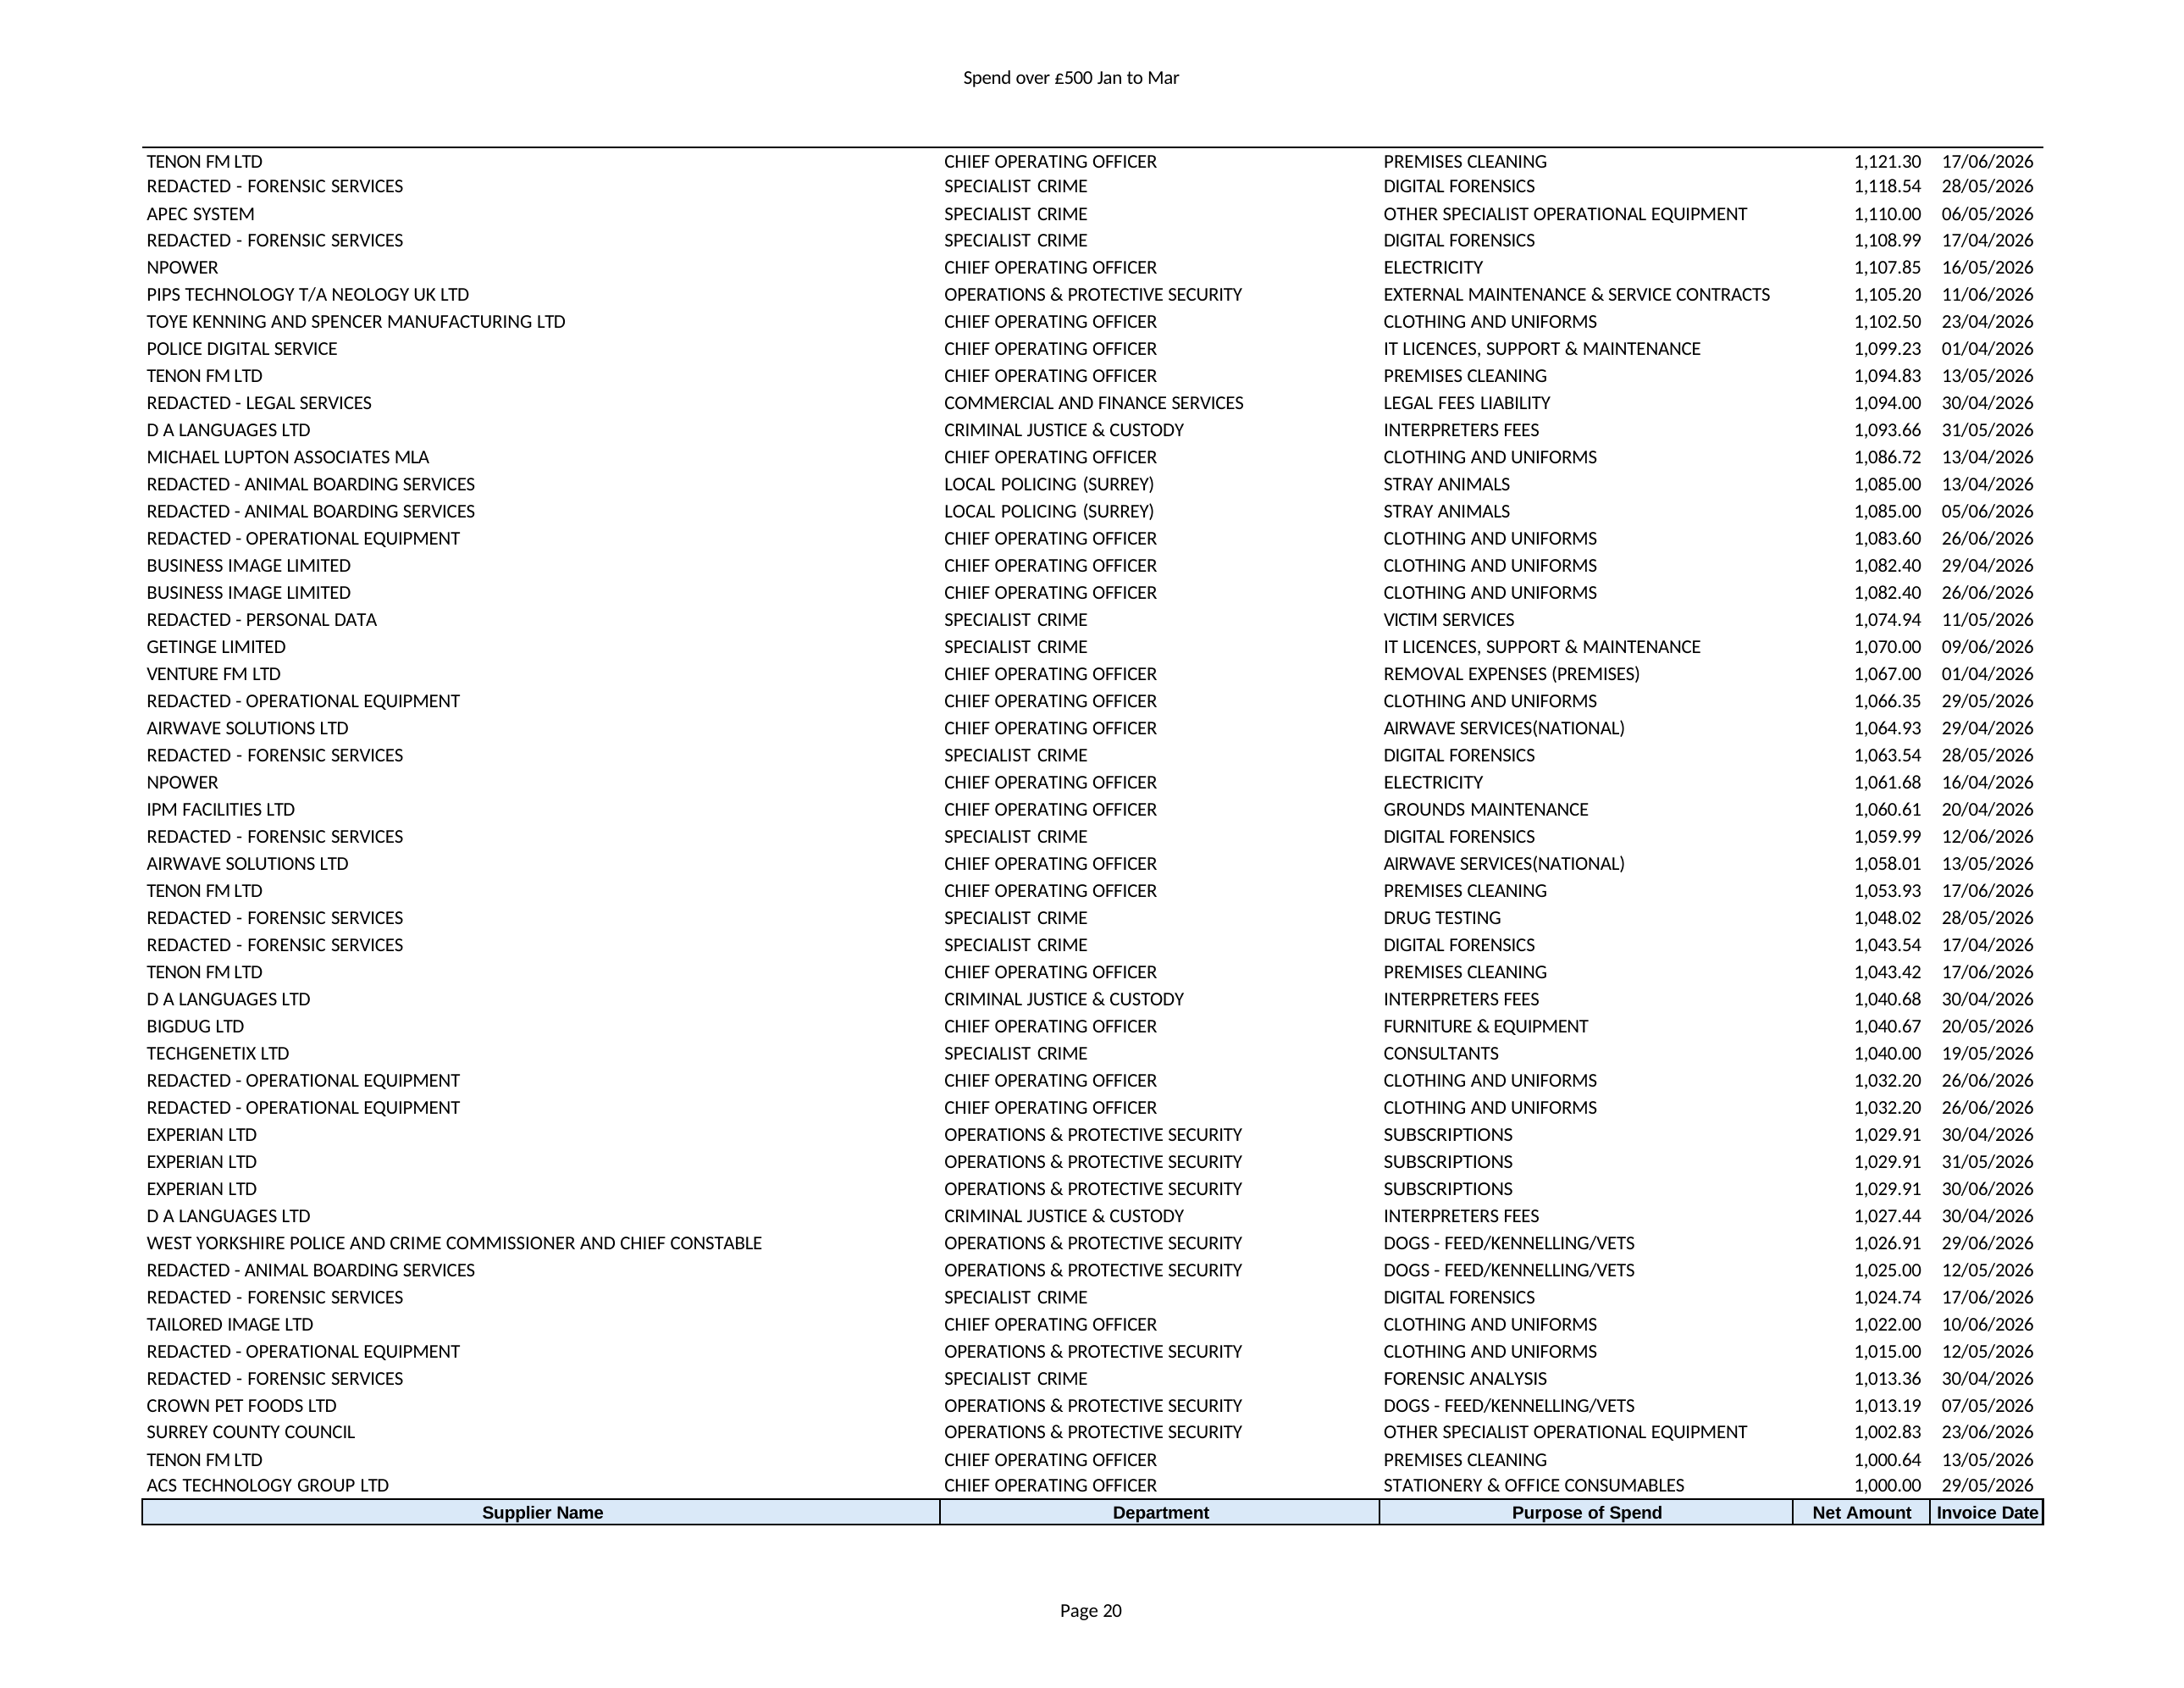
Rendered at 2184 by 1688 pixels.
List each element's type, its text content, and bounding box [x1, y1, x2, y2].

table_cell TAILORED IMAGE LTD [142, 1310, 940, 1337]
table_cell 1,099.23 [1793, 335, 1930, 363]
table_cell STATIONERY & OFFICE CONSUMABLES [1380, 1473, 1793, 1498]
table_cell 1,061.68 [1793, 769, 1930, 795]
table_cell TOYE KENNING AND SPENCER MANUFACTURING LTD [142, 308, 940, 335]
table_cell CHIEF OPERATING OFFICER [940, 850, 1380, 877]
table_cell 1,063.54 [1793, 741, 1930, 768]
table_cell REDACTED - FORENSIC SERVICES [142, 173, 940, 200]
table_cell 1,029.91 [1793, 1148, 1930, 1175]
table_cell POLICE DIGITAL SERVICE [142, 335, 940, 363]
table_cell REDACTED - FORENSIC SERVICES [142, 227, 940, 254]
table_cell REDACTED - FORENSIC SERVICES [142, 904, 940, 931]
table_cell SPECIALIST CRIME [940, 1283, 1380, 1310]
table_cell 31/05/2026 [1930, 1148, 2043, 1175]
table_cell 1,094.83 [1793, 363, 1930, 390]
table_cell SPECIALIST CRIME [940, 173, 1380, 200]
table_cell 1,022.00 [1793, 1310, 1930, 1337]
table_cell OPERATIONS & PROTECTIVE SECURITY [940, 1148, 1380, 1175]
table_cell TENON FM LTD [142, 958, 940, 985]
table_cell 1,082.40 [1793, 579, 1930, 606]
table_cell CHIEF OPERATING OFFICER [940, 148, 1380, 173]
table_cell GROUNDS MAINTENANCE [1380, 795, 1793, 822]
table_cell CHIEF OPERATING OFFICER [940, 525, 1380, 552]
table_cell CHIEF OPERATING OFFICER [940, 335, 1380, 363]
table_cell AIRWAVE SOLUTIONS LTD [142, 715, 940, 741]
table_cell IPM FACILITIES LTD [142, 795, 940, 822]
table_cell STRAY ANIMALS [1380, 498, 1793, 524]
table_cell 1,093.66 [1793, 417, 1930, 444]
table_cell 1,067.00 [1793, 661, 1930, 687]
table_cell NPOWER [142, 254, 940, 281]
table_cell CHIEF OPERATING OFFICER [940, 1012, 1380, 1039]
table_cell 16/05/2026 [1930, 254, 2043, 281]
table_cell REDACTED - FORENSIC SERVICES [142, 741, 940, 768]
table_cell 1,032.20 [1793, 1093, 1930, 1121]
table_cell IT LICENCES, SUPPORT & MAINTENANCE [1380, 634, 1793, 660]
table_cell 19/05/2026 [1930, 1039, 2043, 1066]
table_cell TENON FM LTD [142, 1446, 940, 1473]
table_cell WEST YORKSHIRE POLICE AND CRIME COMMISSIONER AND CHIEF CONSTABLE [142, 1229, 940, 1256]
table_cell LOCAL POLICING (SURREY) [940, 471, 1380, 498]
table_cell OPERATIONS & PROTECTIVE SECURITY [940, 1419, 1380, 1446]
table_cell 05/06/2026 [1930, 498, 2043, 524]
table_cell 26/06/2026 [1930, 579, 2043, 606]
table_cell AIRWAVE SOLUTIONS LTD [142, 850, 940, 877]
table_cell PREMISES CLEANING [1380, 877, 1793, 904]
table_cell 13/04/2026 [1930, 471, 2043, 498]
table_cell MICHAEL LUPTON ASSOCIATES MLA [142, 444, 940, 471]
table_cell CLOTHING AND UNIFORMS [1380, 308, 1793, 335]
table_cell OPERATIONS & PROTECTIVE SECURITY [940, 1121, 1380, 1148]
table_cell OPERATIONS & PROTECTIVE SECURITY [940, 1392, 1380, 1419]
table_cell EXTERNAL MAINTENANCE & SERVICE CONTRACTS [1380, 281, 1793, 308]
table_cell CHIEF OPERATING OFFICER [940, 1310, 1380, 1337]
table_cell DOGS - FEED/KENNELLING/VETS [1380, 1229, 1793, 1256]
table_cell OPERATIONS & PROTECTIVE SECURITY [940, 1229, 1380, 1256]
table_cell 1,000.64 [1793, 1446, 1930, 1473]
table_cell 16/04/2026 [1930, 769, 2043, 795]
table_cell 17/06/2026 [1930, 148, 2043, 173]
table_cell SUBSCRIPTIONS [1380, 1175, 1793, 1202]
table_cell VENTURE FM LTD [142, 661, 940, 687]
table_cell CHIEF OPERATING OFFICER [940, 715, 1380, 741]
table_cell SPECIALIST CRIME [940, 1364, 1380, 1392]
table_cell STRAY ANIMALS [1380, 471, 1793, 498]
table_header Department [941, 1500, 1379, 1524]
table_cell APEC SYSTEM [142, 200, 940, 227]
table_cell OPERATIONS & PROTECTIVE SECURITY [940, 281, 1380, 308]
table_cell 1,029.91 [1793, 1175, 1930, 1202]
table_cell CHIEF OPERATING OFFICER [940, 687, 1380, 714]
table_cell TENON FM LTD [142, 148, 940, 173]
table_cell 07/05/2026 [1930, 1392, 2043, 1419]
table_cell 13/05/2026 [1930, 363, 2043, 390]
table_cell 1,082.40 [1793, 552, 1930, 578]
table_cell SPECIALIST CRIME [940, 1039, 1380, 1066]
table_cell EXPERIAN LTD [142, 1175, 940, 1202]
table_cell CROWN PET FOODS LTD [142, 1392, 940, 1419]
table_cell 30/04/2026 [1930, 390, 2043, 417]
table_cell 1,043.54 [1793, 931, 1930, 958]
table_cell REDACTED - LEGAL SERVICES [142, 390, 940, 417]
table_cell 30/06/2026 [1930, 1175, 2043, 1202]
table_cell IT LICENCES, SUPPORT & MAINTENANCE [1380, 335, 1793, 363]
table_cell DIGITAL FORENSICS [1380, 822, 1793, 850]
table_cell DOGS - FEED/KENNELLING/VETS [1380, 1392, 1793, 1419]
table_cell 1,015.00 [1793, 1337, 1930, 1364]
table_cell SPECIALIST CRIME [940, 634, 1380, 660]
table_cell REDACTED - FORENSIC SERVICES [142, 931, 940, 958]
table_cell 1,013.36 [1793, 1364, 1930, 1392]
table_cell REDACTED - FORENSIC SERVICES [142, 1283, 940, 1310]
table_cell SPECIALIST CRIME [940, 606, 1380, 633]
table_cell ELECTRICITY [1380, 254, 1793, 281]
table_cell 1,043.42 [1793, 958, 1930, 985]
table_cell 1,105.20 [1793, 281, 1930, 308]
table_cell 29/05/2026 [1930, 687, 2043, 714]
table_cell 26/06/2026 [1930, 525, 2043, 552]
table_cell 1,108.99 [1793, 227, 1930, 254]
table_cell CHIEF OPERATING OFFICER [940, 877, 1380, 904]
table_cell CLOTHING AND UNIFORMS [1380, 444, 1793, 471]
table_cell LEGAL FEES LIABILITY [1380, 390, 1793, 417]
table_cell 1,070.00 [1793, 634, 1930, 660]
table_cell CHIEF OPERATING OFFICER [940, 1446, 1380, 1473]
table_cell 29/06/2026 [1930, 1229, 2043, 1256]
table_cell INTERPRETERS FEES [1380, 417, 1793, 444]
table_cell 13/04/2026 [1930, 444, 2043, 471]
table_cell 28/05/2026 [1930, 173, 2043, 200]
table_cell 12/05/2026 [1930, 1256, 2043, 1283]
table_cell TENON FM LTD [142, 363, 940, 390]
table_cell OPERATIONS & PROTECTIVE SECURITY [940, 1337, 1380, 1364]
table_cell 1,029.91 [1793, 1121, 1930, 1148]
table_cell REDACTED - OPERATIONAL EQUIPMENT [142, 1093, 940, 1121]
table_cell REDACTED - FORENSIC SERVICES [142, 1364, 940, 1392]
table_cell 1,026.91 [1793, 1229, 1930, 1256]
table_cell AIRWAVE SERVICES(NATIONAL) [1380, 850, 1793, 877]
table_cell SPECIALIST CRIME [940, 227, 1380, 254]
table_cell 1,064.93 [1793, 715, 1930, 741]
table_cell CLOTHING AND UNIFORMS [1380, 579, 1793, 606]
table_cell OPERATIONS & PROTECTIVE SECURITY [940, 1256, 1380, 1283]
table_cell 1,085.00 [1793, 471, 1930, 498]
table_header Net Amount [1794, 1500, 1929, 1524]
table_cell LOCAL POLICING (SURREY) [940, 498, 1380, 524]
table_header Purpose of Spend [1380, 1500, 1792, 1524]
table_cell COMMERCIAL AND FINANCE SERVICES [940, 390, 1380, 417]
table_cell CHIEF OPERATING OFFICER [940, 1066, 1380, 1093]
table_cell 30/04/2026 [1930, 1364, 2043, 1392]
table_cell CRIMINAL JUSTICE & CUSTODY [940, 985, 1380, 1012]
table_cell 1,094.00 [1793, 390, 1930, 417]
table_cell SPECIALIST CRIME [940, 822, 1380, 850]
table_cell 1,118.54 [1793, 173, 1930, 200]
table_cell TECHGENETIX LTD [142, 1039, 940, 1066]
table_cell 20/04/2026 [1930, 795, 2043, 822]
table_cell D A LANGUAGES LTD [142, 985, 940, 1012]
table_cell 17/04/2026 [1930, 227, 2043, 254]
table_cell REDACTED - OPERATIONAL EQUIPMENT [142, 1066, 940, 1093]
table_cell 26/06/2026 [1930, 1093, 2043, 1121]
table_cell CLOTHING AND UNIFORMS [1380, 552, 1793, 578]
table_cell PREMISES CLEANING [1380, 958, 1793, 985]
table_cell CLOTHING AND UNIFORMS [1380, 1066, 1793, 1093]
table_cell SPECIALIST CRIME [940, 931, 1380, 958]
table_cell CHIEF OPERATING OFFICER [940, 958, 1380, 985]
table_cell SPECIALIST CRIME [940, 904, 1380, 931]
table_cell D A LANGUAGES LTD [142, 417, 940, 444]
table_cell ACS TECHNOLOGY GROUP LTD [142, 1473, 940, 1498]
table_header Invoice Date [1931, 1500, 2042, 1524]
table_cell PREMISES CLEANING [1380, 148, 1793, 173]
table_cell 1,083.60 [1793, 525, 1930, 552]
table_cell 1,110.00 [1793, 200, 1930, 227]
table_cell 30/04/2026 [1930, 985, 2043, 1012]
table_cell CLOTHING AND UNIFORMS [1380, 687, 1793, 714]
table_cell 1,085.00 [1793, 498, 1930, 524]
table_cell 1,000.00 [1793, 1473, 1930, 1498]
table_header Supplier Name [143, 1500, 939, 1524]
table_cell 1,040.00 [1793, 1039, 1930, 1066]
table_cell 1,074.94 [1793, 606, 1930, 633]
table_cell REDACTED - ANIMAL BOARDING SERVICES [142, 498, 940, 524]
table_cell FURNITURE & EQUIPMENT [1380, 1012, 1793, 1039]
table_cell 17/06/2026 [1930, 877, 2043, 904]
table_cell 1,025.00 [1793, 1256, 1930, 1283]
table_cell PREMISES CLEANING [1380, 1446, 1793, 1473]
table_cell 1,027.44 [1793, 1202, 1930, 1229]
table_cell 1,048.02 [1793, 904, 1930, 931]
table_cell 28/05/2026 [1930, 904, 2043, 931]
table_cell SUBSCRIPTIONS [1380, 1121, 1793, 1148]
table_cell 17/04/2026 [1930, 931, 2043, 958]
table_cell CHIEF OPERATING OFFICER [940, 444, 1380, 471]
table_cell 1,107.85 [1793, 254, 1930, 281]
table_cell 29/05/2026 [1930, 1473, 2043, 1498]
table_cell 1,058.01 [1793, 850, 1930, 877]
table_cell CHIEF OPERATING OFFICER [940, 579, 1380, 606]
table_cell ELECTRICITY [1380, 769, 1793, 795]
table_cell 13/05/2026 [1930, 850, 2043, 877]
table_cell 10/06/2026 [1930, 1310, 2043, 1337]
table_cell CLOTHING AND UNIFORMS [1380, 525, 1793, 552]
table_cell CHIEF OPERATING OFFICER [940, 254, 1380, 281]
table_cell BUSINESS IMAGE LIMITED [142, 552, 940, 578]
table_cell OTHER SPECIALIST OPERATIONAL EQUIPMENT [1380, 200, 1793, 227]
table_cell 23/04/2026 [1930, 308, 2043, 335]
table_cell 1,060.61 [1793, 795, 1930, 822]
table_cell 1,040.67 [1793, 1012, 1930, 1039]
table_cell BIGDUG LTD [142, 1012, 940, 1039]
table_cell TENON FM LTD [142, 877, 940, 904]
table_cell REDACTED - OPERATIONAL EQUIPMENT [142, 525, 940, 552]
table_cell 1,002.83 [1793, 1419, 1930, 1446]
table_cell DIGITAL FORENSICS [1380, 1283, 1793, 1310]
table_cell 1,013.19 [1793, 1392, 1930, 1419]
table_cell 17/06/2026 [1930, 1283, 2043, 1310]
table_cell SPECIALIST CRIME [940, 200, 1380, 227]
table_cell CRIMINAL JUSTICE & CUSTODY [940, 417, 1380, 444]
table_cell 1,059.99 [1793, 822, 1930, 850]
table_cell CHIEF OPERATING OFFICER [940, 795, 1380, 822]
table_cell 12/06/2026 [1930, 822, 2043, 850]
table_cell PIPS TECHNOLOGY T/A NEOLOGY UK LTD [142, 281, 940, 308]
table_cell PREMISES CLEANING [1380, 363, 1793, 390]
table_cell REDACTED - PERSONAL DATA [142, 606, 940, 633]
table_cell REDACTED - FORENSIC SERVICES [142, 822, 940, 850]
table_cell EXPERIAN LTD [142, 1148, 940, 1175]
table_cell NPOWER [142, 769, 940, 795]
table_cell 1,086.72 [1793, 444, 1930, 471]
table_cell CHIEF OPERATING OFFICER [940, 1093, 1380, 1121]
table_cell OTHER SPECIALIST OPERATIONAL EQUIPMENT [1380, 1419, 1793, 1446]
table_cell REDACTED - OPERATIONAL EQUIPMENT [142, 687, 940, 714]
table_cell 09/06/2026 [1930, 634, 2043, 660]
table_cell 1,053.93 [1793, 877, 1930, 904]
table_cell 29/04/2026 [1930, 715, 2043, 741]
table_cell CHIEF OPERATING OFFICER [940, 308, 1380, 335]
table_cell 06/05/2026 [1930, 200, 2043, 227]
table_cell 31/05/2026 [1930, 417, 2043, 444]
table_cell 12/05/2026 [1930, 1337, 2043, 1364]
table_cell DIGITAL FORENSICS [1380, 931, 1793, 958]
table_cell CONSULTANTS [1380, 1039, 1793, 1066]
table_cell 17/06/2026 [1930, 958, 2043, 985]
table_cell REDACTED - OPERATIONAL EQUIPMENT [142, 1337, 940, 1364]
table_cell 1,121.30 [1793, 148, 1930, 173]
table_cell INTERPRETERS FEES [1380, 1202, 1793, 1229]
table_cell CHIEF OPERATING OFFICER [940, 769, 1380, 795]
table_cell EXPERIAN LTD [142, 1121, 940, 1148]
table_cell 01/04/2026 [1930, 661, 2043, 687]
table_cell INTERPRETERS FEES [1380, 985, 1793, 1012]
table_cell 1,024.74 [1793, 1283, 1930, 1310]
table_cell 1,066.35 [1793, 687, 1930, 714]
table_cell 1,040.68 [1793, 985, 1930, 1012]
table_cell OPERATIONS & PROTECTIVE SECURITY [940, 1175, 1380, 1202]
table_cell CHIEF OPERATING OFFICER [940, 661, 1380, 687]
table_cell CHIEF OPERATING OFFICER [940, 363, 1380, 390]
table_cell DOGS - FEED/KENNELLING/VETS [1380, 1256, 1793, 1283]
table_cell DIGITAL FORENSICS [1380, 227, 1793, 254]
table_cell VICTIM SERVICES [1380, 606, 1793, 633]
table_cell 11/05/2026 [1930, 606, 2043, 633]
table_cell REDACTED - ANIMAL BOARDING SERVICES [142, 471, 940, 498]
table_cell CLOTHING AND UNIFORMS [1380, 1337, 1793, 1364]
table_cell 13/05/2026 [1930, 1446, 2043, 1473]
table_cell CRIMINAL JUSTICE & CUSTODY [940, 1202, 1380, 1229]
table_cell REDACTED - ANIMAL BOARDING SERVICES [142, 1256, 940, 1283]
table_cell 30/04/2026 [1930, 1121, 2043, 1148]
table_cell CHIEF OPERATING OFFICER [940, 552, 1380, 578]
table_cell DRUG TESTING [1380, 904, 1793, 931]
table_cell SUBSCRIPTIONS [1380, 1148, 1793, 1175]
table_cell 28/05/2026 [1930, 741, 2043, 768]
table_cell 1,102.50 [1793, 308, 1930, 335]
table_cell DIGITAL FORENSICS [1380, 173, 1793, 200]
table_cell BUSINESS IMAGE LIMITED [142, 579, 940, 606]
table_cell 29/04/2026 [1930, 552, 2043, 578]
table_cell 23/06/2026 [1930, 1419, 2043, 1446]
table_cell CHIEF OPERATING OFFICER [940, 1473, 1380, 1498]
table_cell CLOTHING AND UNIFORMS [1380, 1093, 1793, 1121]
table_cell 30/04/2026 [1930, 1202, 2043, 1229]
table_cell D A LANGUAGES LTD [142, 1202, 940, 1229]
table_cell SURREY COUNTY COUNCIL [142, 1419, 940, 1446]
table_cell CLOTHING AND UNIFORMS [1380, 1310, 1793, 1337]
table_cell REMOVAL EXPENSES (PREMISES) [1380, 661, 1793, 687]
table_cell AIRWAVE SERVICES(NATIONAL) [1380, 715, 1793, 741]
table_cell GETINGE LIMITED [142, 634, 940, 660]
table_cell SPECIALIST CRIME [940, 741, 1380, 768]
table_cell 26/06/2026 [1930, 1066, 2043, 1093]
table_cell DIGITAL FORENSICS [1380, 741, 1793, 768]
table_cell FORENSIC ANALYSIS [1380, 1364, 1793, 1392]
table_cell 1,032.20 [1793, 1066, 1930, 1093]
table_cell 20/05/2026 [1930, 1012, 2043, 1039]
table_cell 01/04/2026 [1930, 335, 2043, 363]
table_cell 11/06/2026 [1930, 281, 2043, 308]
